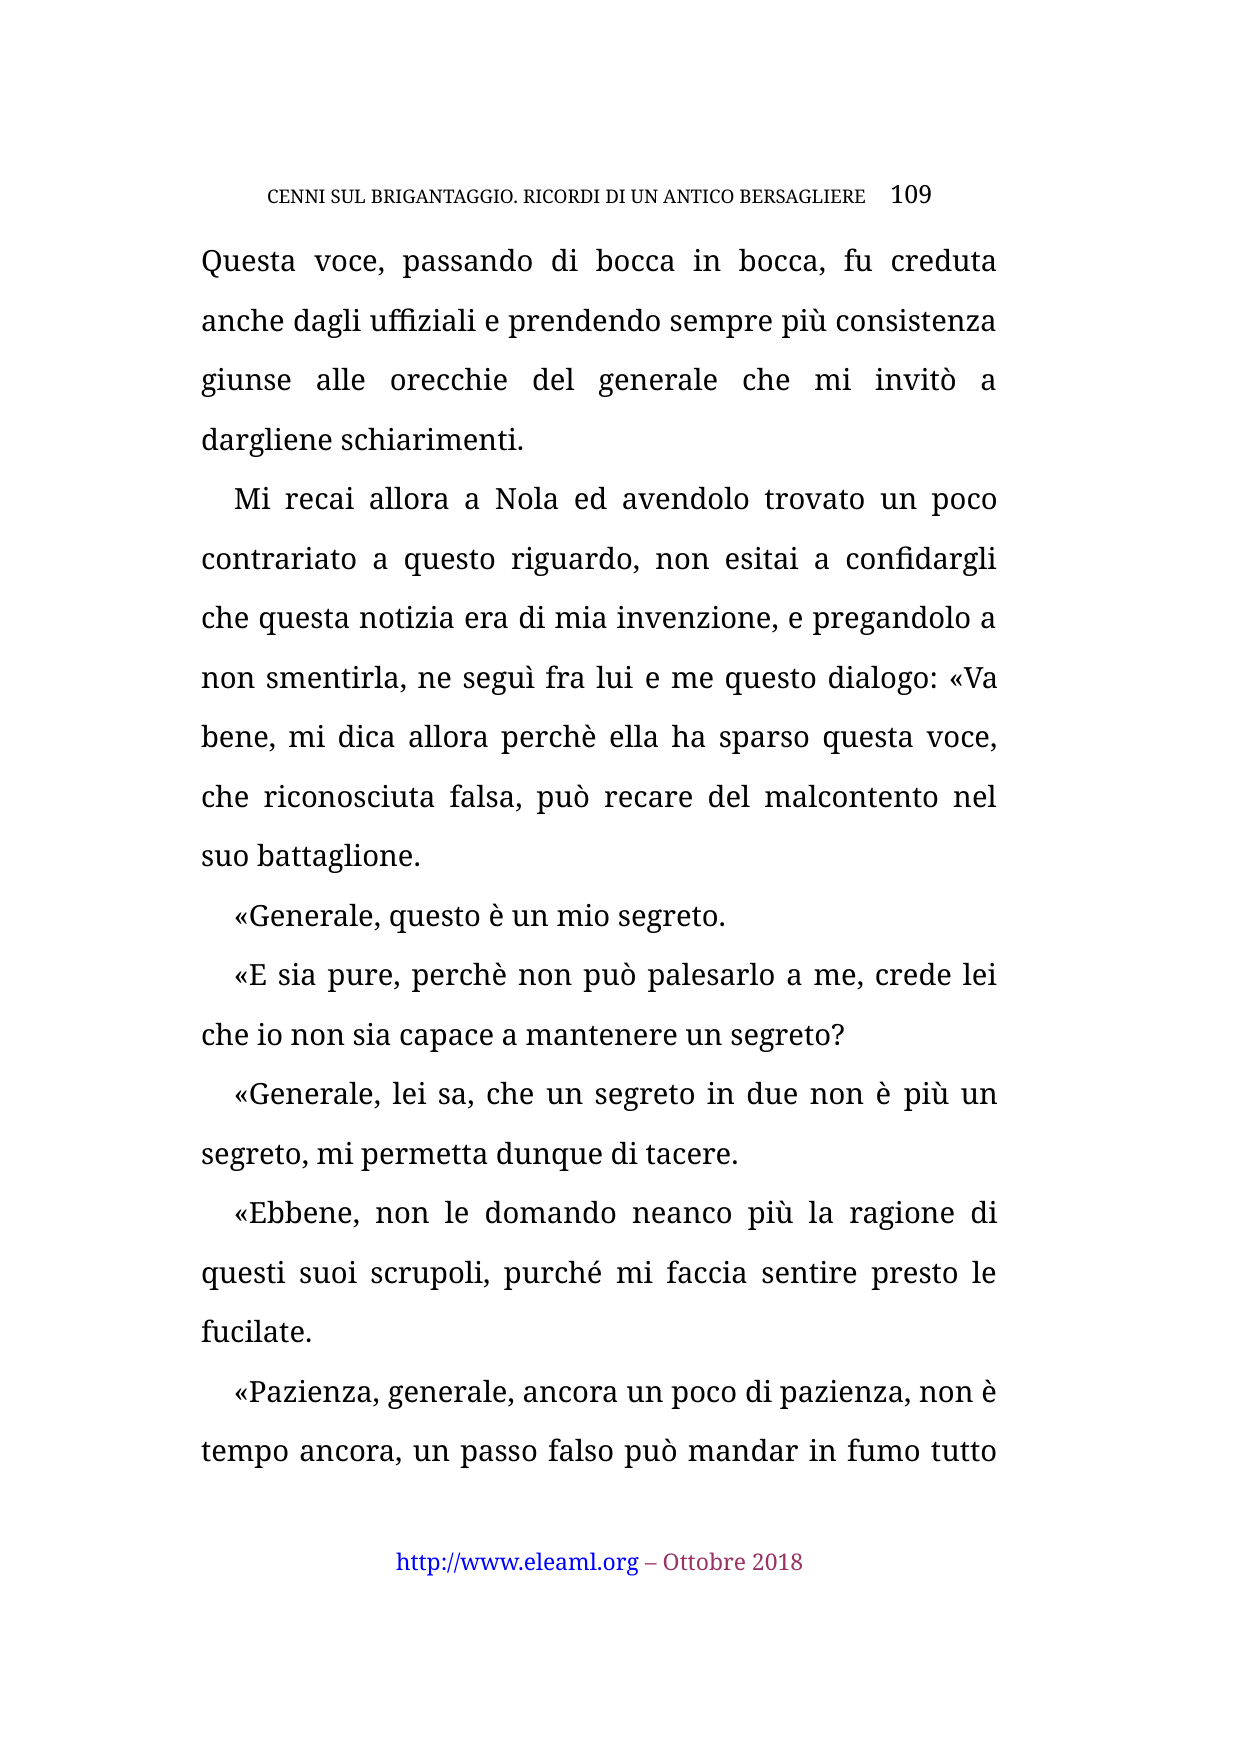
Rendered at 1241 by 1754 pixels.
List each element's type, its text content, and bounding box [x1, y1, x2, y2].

text «Ebbene, non le domando neanco più la ragione di questi suoi scrupoli, purché mi faccia sentire presto le fucilate. [201, 1192, 998, 1351]
text «E sia pure, perchè non può palesarlo a me, crede lei che io non sia capace a mantenere un segreto? [201, 954, 998, 1054]
text «Pazienza, generale, ancora un poco di pazienza, non è tempo ancora, un passo falso può mandar in fumo tutto [201, 1371, 998, 1470]
text Mi recai allora a Nola ed avendolo trovato un poco contrariato a questo riguardo, non esitai a confidargli che questa notizia era di mia invenzione, e pregandolo a non smentirla, ne seguì fra lui e me questo dialogo: «Va bene, mi dica allora perchè ella ha sparso questa voce, che riconosciuta falsa, può recare del malcontento nel suo battaglione. [201, 479, 998, 875]
text «Generale, lei sa, che un segreto in due non è più un segreto, mi permetta dunque di tacere. [201, 1073, 998, 1173]
text «Generale, questo è un mio segreto. [201, 895, 998, 935]
text Questa voce, passando di bocca in bocca, fu creduta anche dagli uffiziali e prendendo sempre più consistenza giunse alle orecchie del generale che mi invitò a dargliene schiarimenti. [201, 241, 998, 459]
